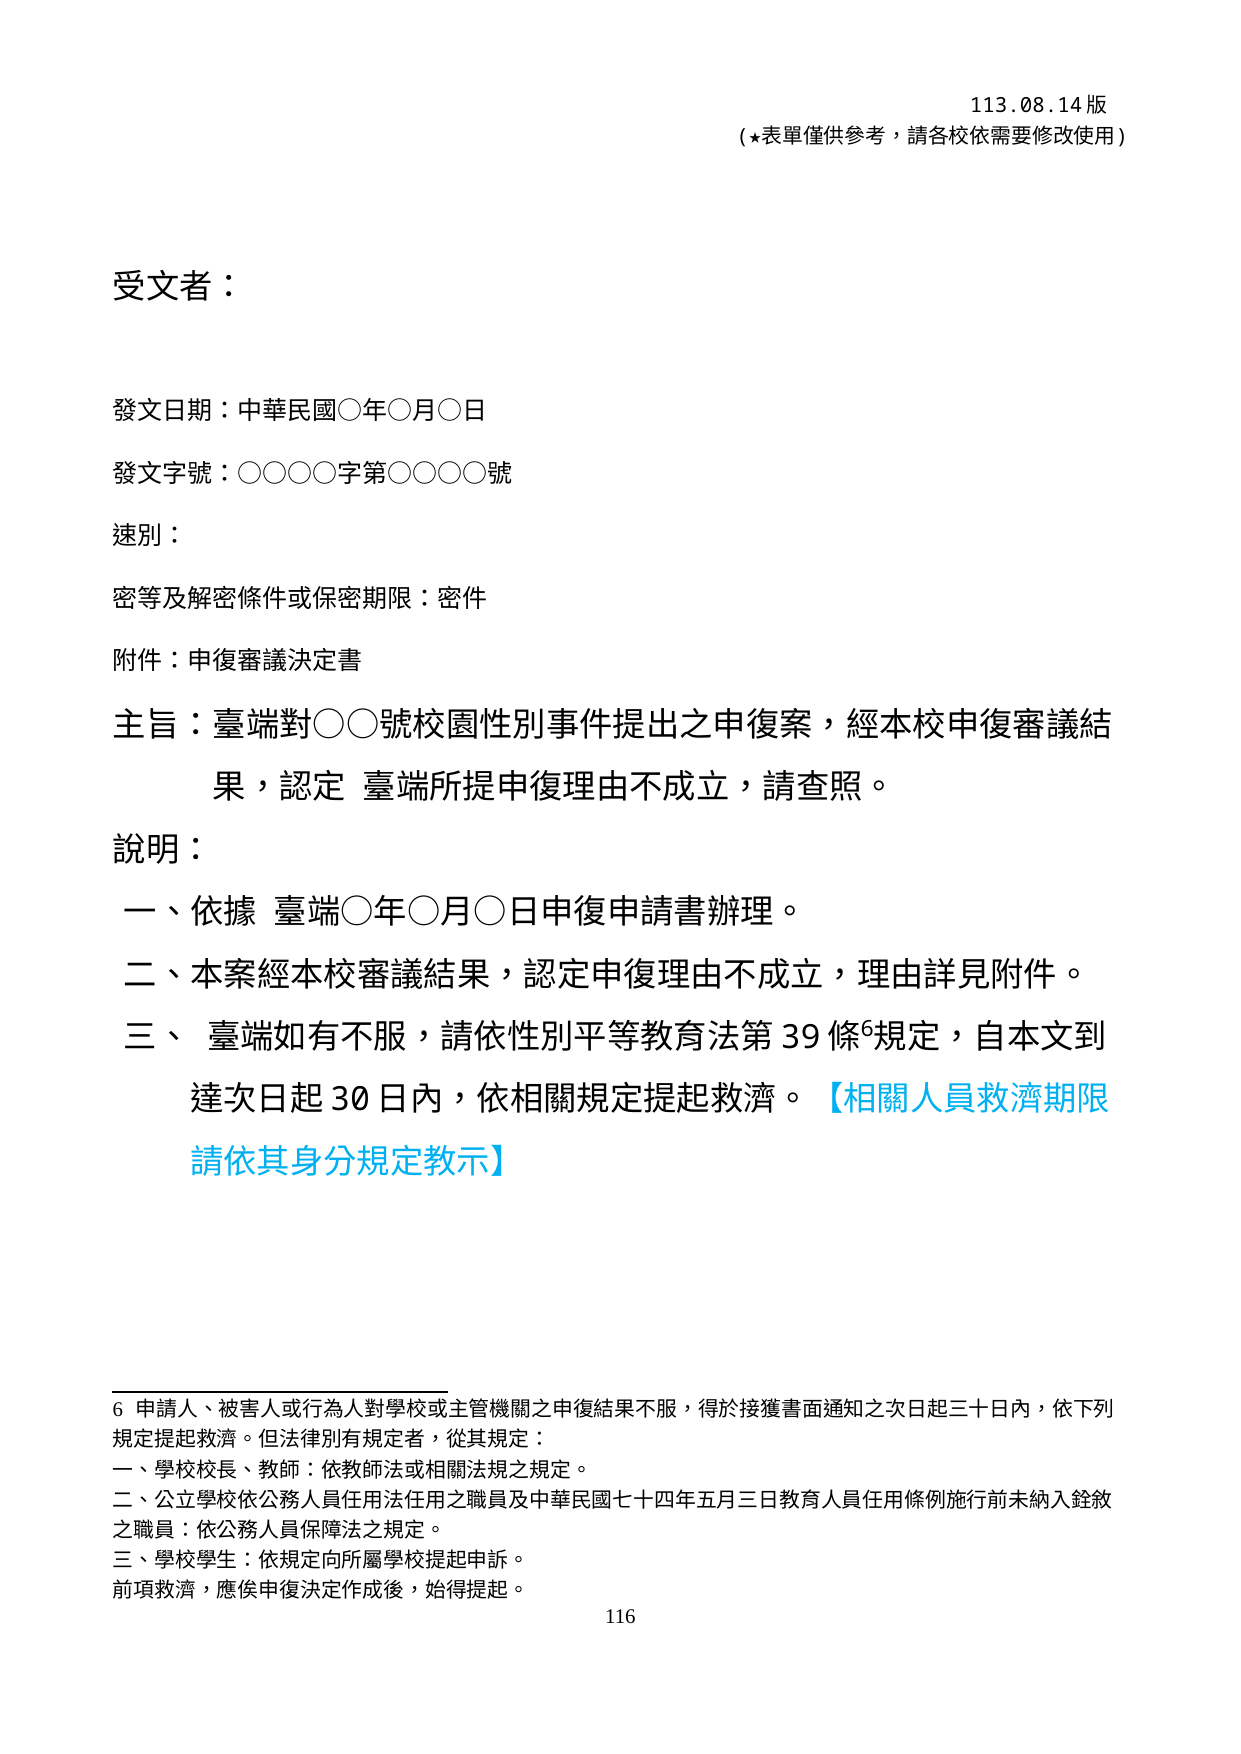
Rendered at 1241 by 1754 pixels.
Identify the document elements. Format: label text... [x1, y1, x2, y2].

text 密等及解密條件或保密期限：密件 [112, 555, 1128, 617]
text 受文者： [112, 242, 1128, 305]
text 申請人、被害人或行為人對學校或主管機關之申復結果不服，得於接獲書面通知之次日起三十日內，依下列規定提起救濟。但法律別有規定者，從其規定： [112, 1392, 1128, 1453]
text 發文字號：○○○○字第○○○○號 [112, 430, 1128, 492]
text 二、本案經本校審議結果，認定申復理由不成立，理由詳見附件。 [124, 930, 1128, 992]
text 三、學校學生：依規定向所屬學校提起申訴。 [112, 1543, 1128, 1574]
text 說明： [112, 805, 1128, 867]
text 主旨：臺端對○○號校園性別事件提出之申復案，經本校申復審議結果，認定 臺端所提申復理由不成立，請查照。 [112, 680, 1128, 805]
text 一、學校校長、教師：依教師法或相關法規之規定。 [112, 1453, 1128, 1483]
text 前項救濟，應俟申復決定作成後，始得提起。 [112, 1574, 1128, 1604]
text 發文日期：中華民國○年○月○日 [112, 367, 1128, 430]
text 三、 臺端如有不服，請依性別平等教育法第39條規定，自本文到達次日起30日內，依相關規定提起救濟。【相關人員救濟期限請依其身分規定教示】 [124, 992, 1128, 1180]
text 附件：申復審議決定書 [112, 617, 1128, 680]
text 速別： [112, 492, 1128, 555]
text 二、公立學校依公務人員任用法任用之職員及中華民國七十四年五月三日教育人員任用條例施行前未納入銓敘之職員：依公務人員保障法之規定。 [112, 1483, 1128, 1543]
text 一、依據 臺端○年○月○日申復申請書辦理。 [124, 867, 1128, 930]
